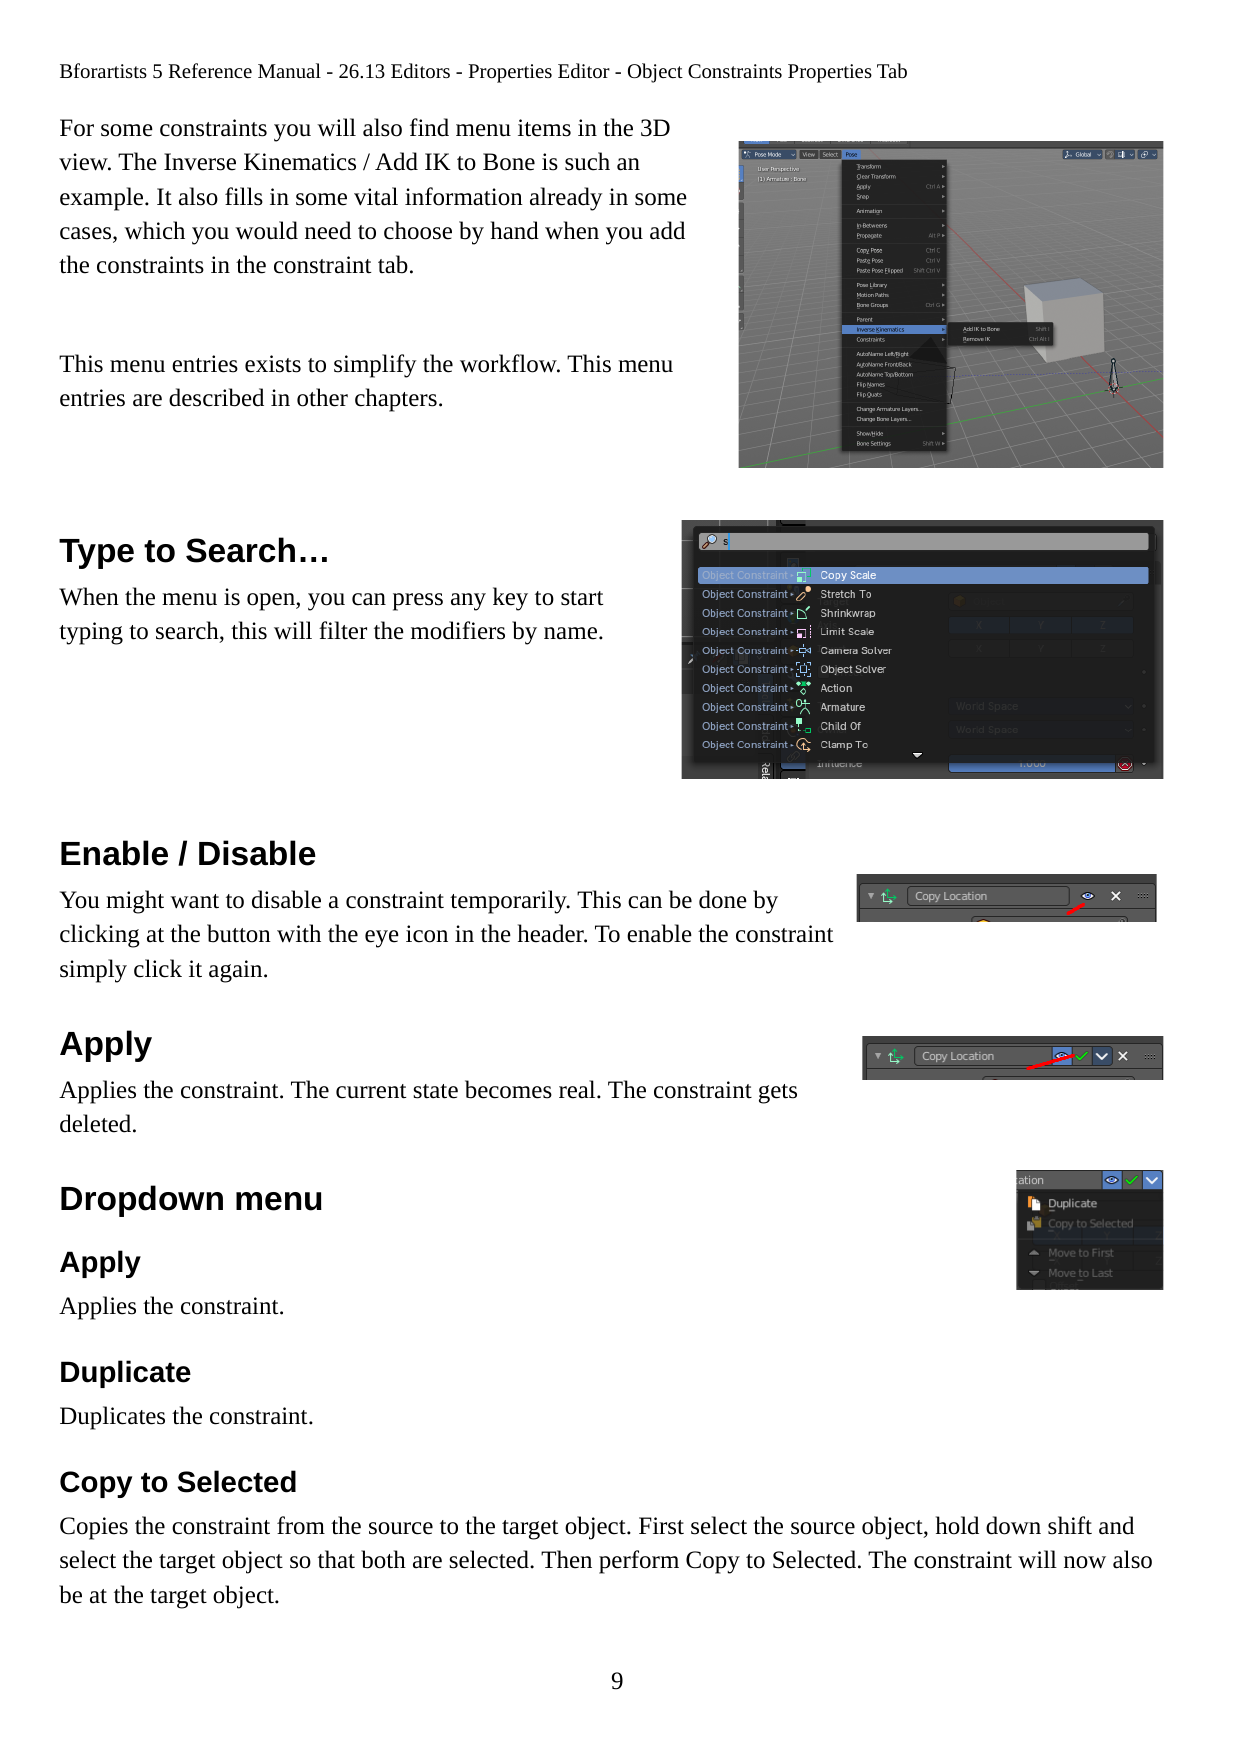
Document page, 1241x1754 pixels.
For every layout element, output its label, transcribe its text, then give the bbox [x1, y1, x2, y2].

subtitle [1164, 1179, 1181, 1218]
subtitle Dropdown menu [59, 1179, 1016, 1218]
picture [738, 141, 1164, 468]
subtitle Apply [59, 1023, 1181, 1062]
picture [862, 1036, 1164, 1080]
subtitle Copy to Selected [59, 1464, 1181, 1498]
text You might want to disable a constraint temporarily. This can be done by clicking at the button with the eye icon in the header. To enable the constraint simply click it again. [59, 885, 1181, 982]
text Duplicates the constraint. [59, 1401, 1181, 1430]
picture [856, 874, 1157, 922]
subtitle Duplicate [59, 1355, 1181, 1388]
subtitle [1164, 1245, 1181, 1278]
text When the menu is open, you can press any key to start typing to search, this will filter the modifiers by name. [59, 582, 681, 645]
text Applies the constraint. [59, 1291, 1181, 1320]
text Copies the constraint from the source to the target object. First select the source object, hold down shift and select the target object so that both are selected. Then perform Copy to Selected. The constraint will now also be at the target object. [59, 1511, 1181, 1608]
text For some constraints you will also find menu items in the 3D view. The Inverse Kinematics / Add IK to Bone is such an example. It also fills in some vital information already in some cases, which you would need to choose by hand when you add the constraints in the constraint tab. [59, 113, 1181, 279]
subtitle [1164, 531, 1181, 569]
text Applies the constraint. The current state becomes real. The constraint gets deleted. [59, 1075, 1181, 1138]
picture [681, 520, 1164, 779]
subtitle Apply [59, 1245, 1016, 1278]
subtitle Type to Search… [59, 531, 681, 569]
picture [1016, 1170, 1164, 1290]
text This menu entries exists to simplify the workflow. This menu entries are described in other chapters. [59, 349, 738, 412]
subtitle Enable / Disable [59, 833, 1181, 872]
